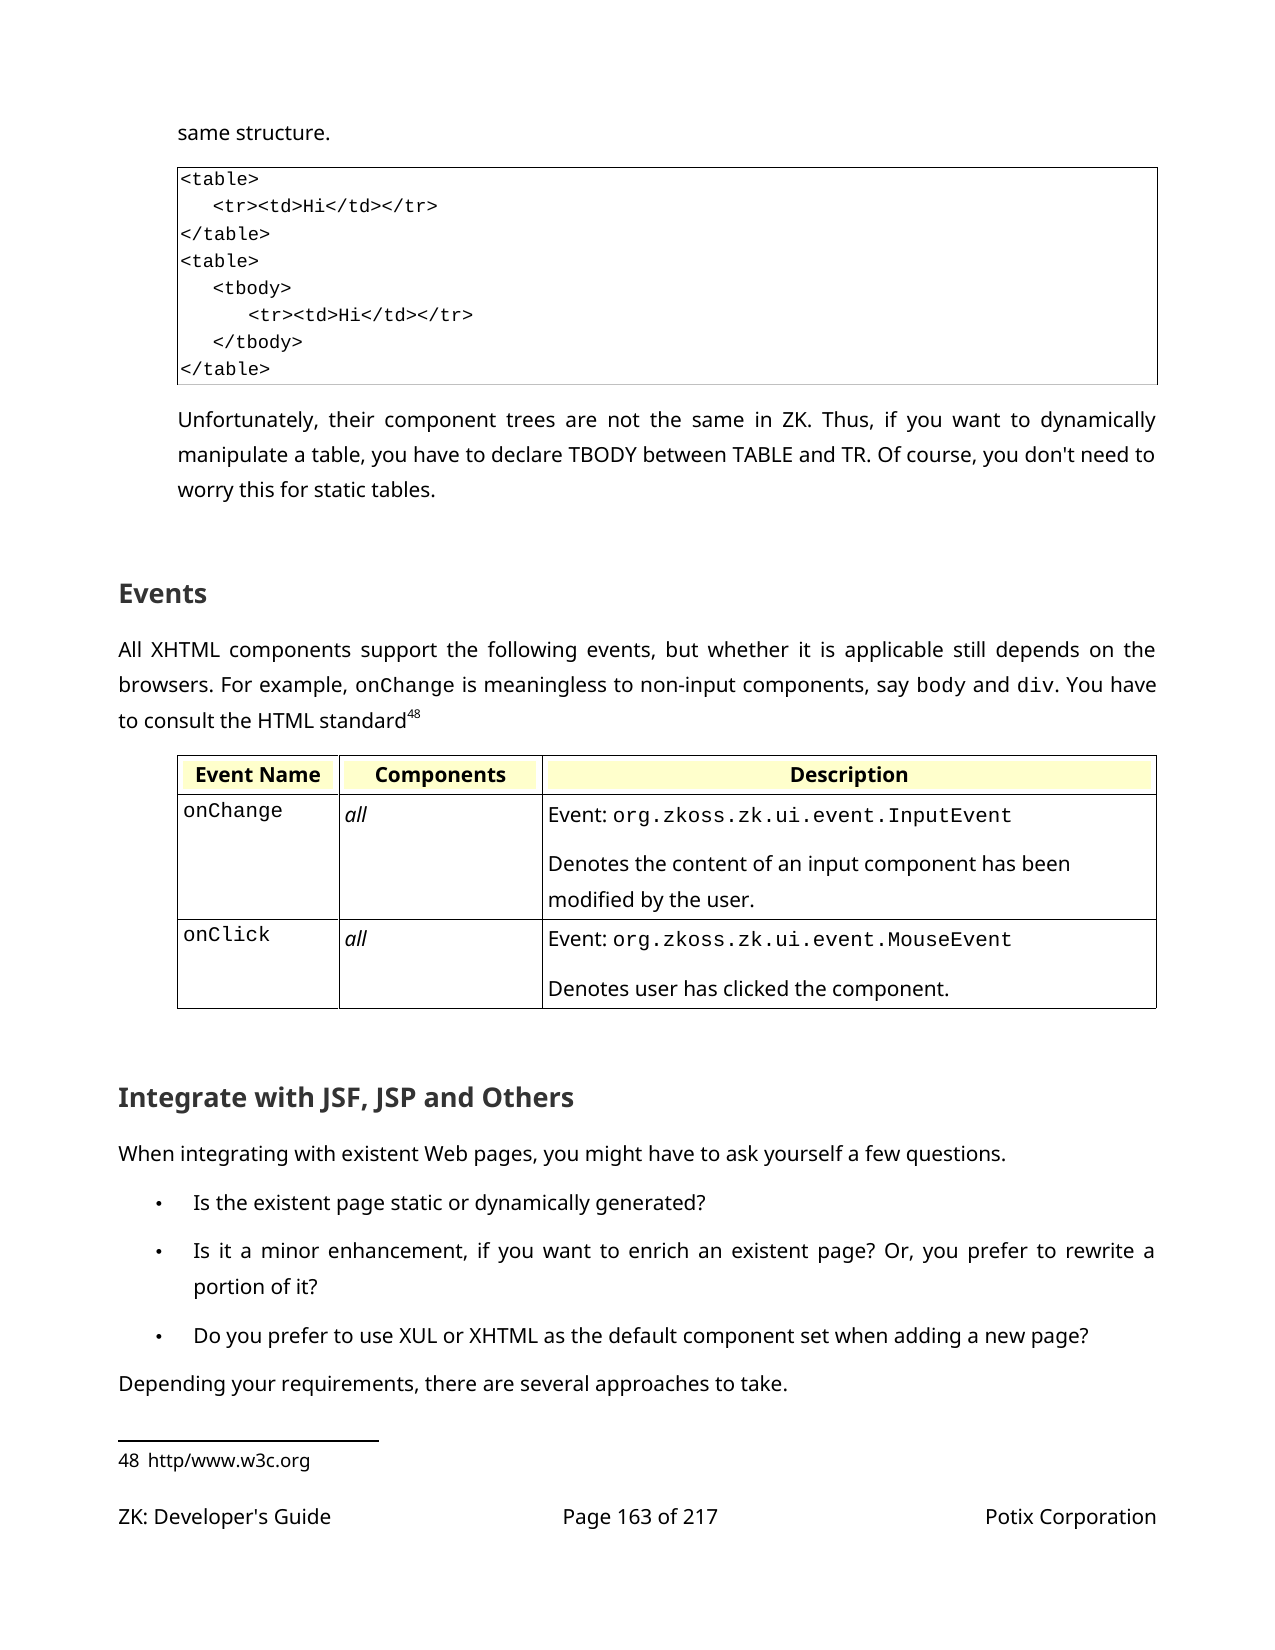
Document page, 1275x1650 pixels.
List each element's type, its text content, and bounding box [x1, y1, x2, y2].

text </table> [178, 357, 1157, 384]
text When integrating with existent Web pages, you might have to ask yourself a few questions. [118, 1139, 1157, 1167]
list Do you prefer to use XUL or XHTML as the default component set when adding a new page? [156, 1321, 1157, 1349]
list Is the existent page static or dynamically generated? [156, 1188, 1157, 1216]
table_cell Event: org.zkoss.zk.ui.event.InputEvent Denotes the content of an input component has been modified by the user. [543, 795, 1156, 919]
table_header Event Name [178, 756, 338, 794]
subtitle Integrate with JSF, JSP and Others [118, 1078, 1157, 1115]
subtitle Events [118, 575, 1157, 611]
text <tr><td>Hi</td></tr> [178, 303, 1157, 327]
text </table> [178, 221, 1157, 246]
table_cell Event: org.zkoss.zk.ui.event.MouseEvent Denotes user has clicked the component. [543, 920, 1156, 1008]
text <table> [178, 248, 1157, 273]
table_header Components [340, 756, 542, 794]
table_cell all [340, 920, 542, 1008]
list Is it a minor enhancement, if you want to enrich an existent page? Or, you prefer to rewrite a portion of it? [156, 1237, 1157, 1300]
text <tr><td>Hi</td></tr> [178, 194, 1157, 218]
text All XHTML components support the following events, but whether it is applicable still depends on the browsers. For example, onChange is meaningless to non-input components, say body and div. You have to consult the HTML standard [118, 635, 1157, 734]
text <table> [178, 168, 1157, 191]
text http/www.w3c.org [118, 1447, 1157, 1473]
table_cell onClick [178, 920, 338, 1008]
text Depending your requirements, there are several approaches to take. [118, 1369, 1157, 1398]
table_header Description [543, 756, 1156, 794]
text <tbody> [178, 276, 1157, 300]
text same structure. [177, 118, 1157, 146]
table_cell onChange [178, 795, 338, 919]
text </tbody> [178, 330, 1157, 354]
text Unfortunately, their component trees are not the same in ZK. Thus, if you want to dynamically manipulate a table, you have to declare TBODY between TABLE and TR. Of course, you don't need to worry this for static tables. [177, 405, 1157, 504]
table_cell all [340, 795, 542, 919]
